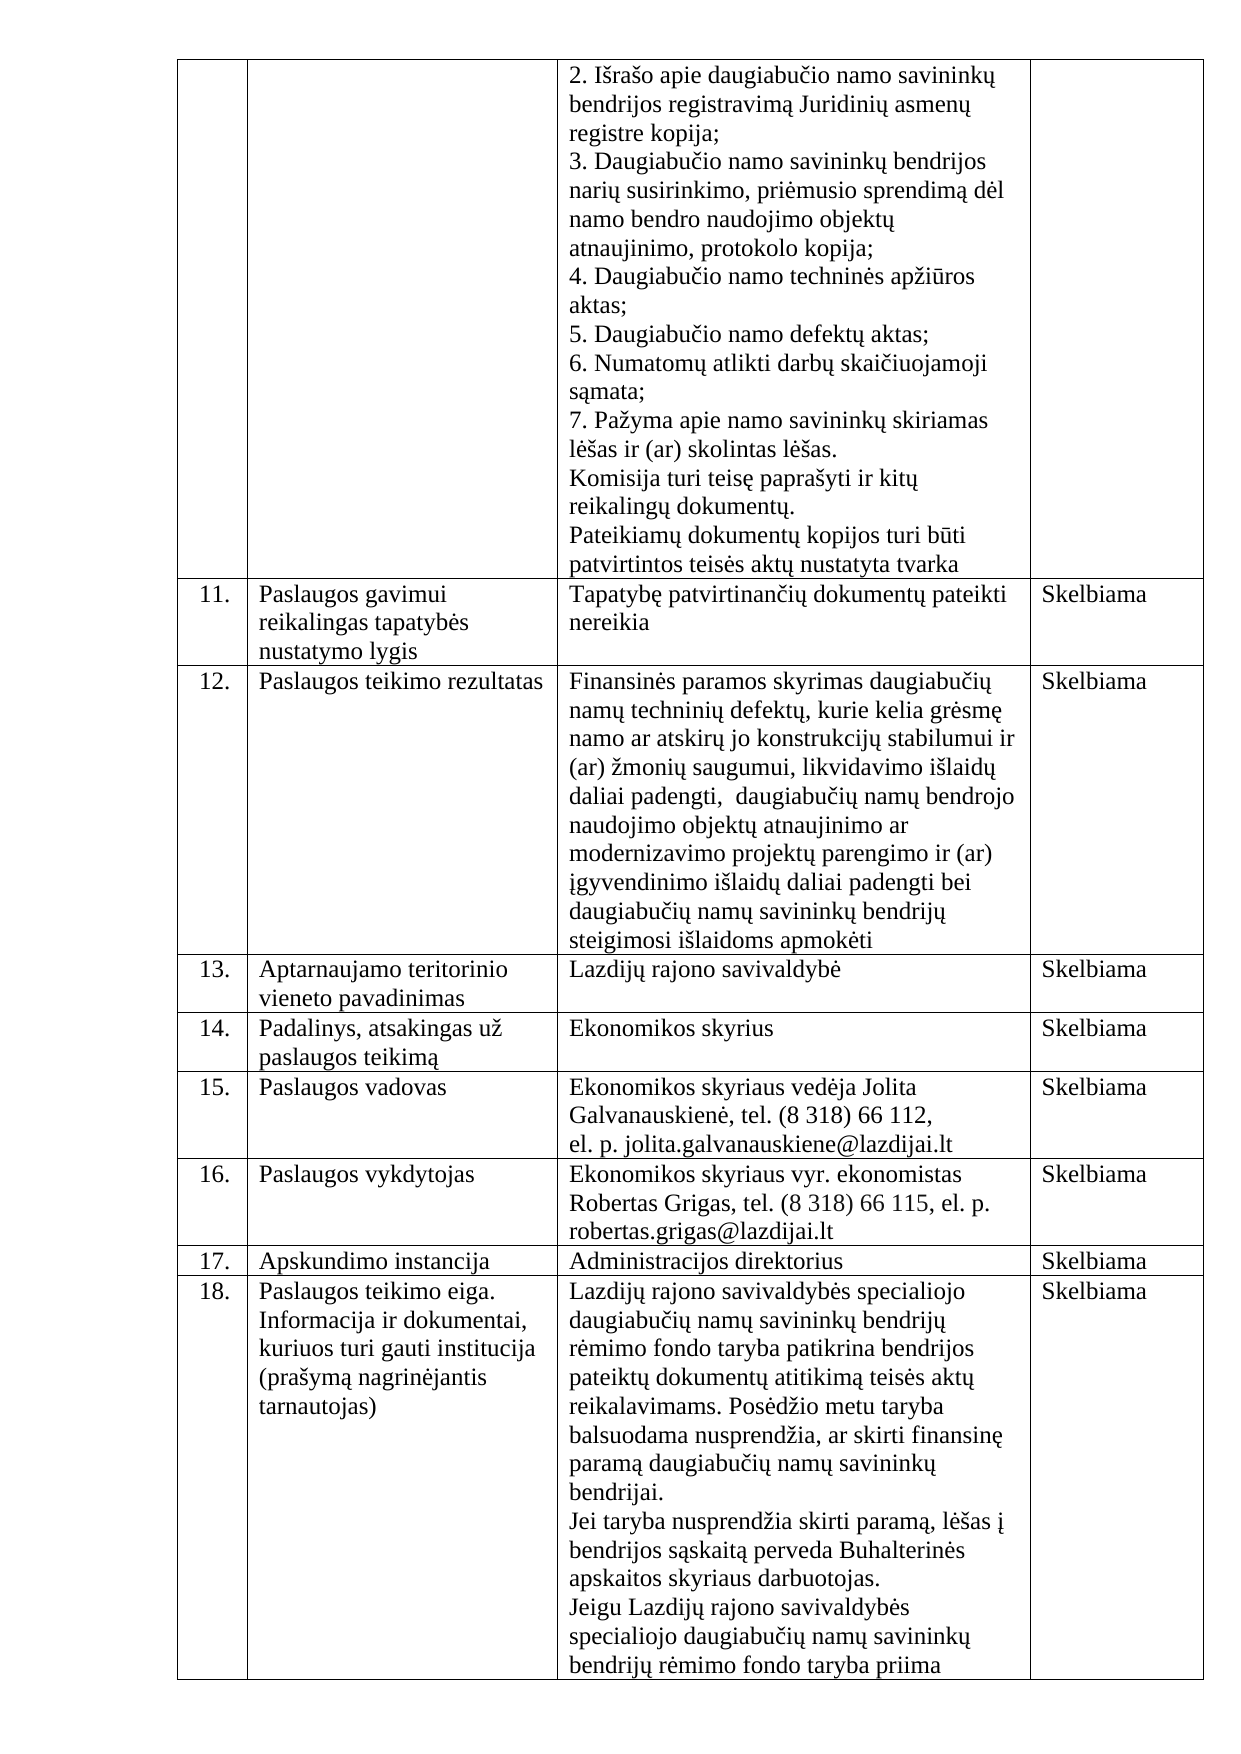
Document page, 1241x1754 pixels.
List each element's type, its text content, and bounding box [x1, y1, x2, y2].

table_cell Padalinys, atsakingas už paslaugos teikimą [248, 1013, 557, 1071]
table_cell 18. [178, 1276, 247, 1678]
table_cell Skelbiama [1031, 1072, 1203, 1158]
table_cell Skelbiama [1031, 1013, 1203, 1071]
table_cell Lazdijų rajono savivaldybė [558, 955, 1030, 1012]
table_cell 2. Išrašo apie daugiabučio namo savininkų bendrijos registravimą Juridinių asmenų registre kopija; 3. Daugiabučio namo savininkų bendrijos narių susirinkimo, priėmusio sprendimą dėl namo bendro naudojimo objektų atnaujinimo, protokolo kopija; 4. Daugiabučio namo techninės apžiūros aktas; 5. Daugiabučio namo defektų aktas; 6. Numatomų atlikti darbų skaičiuojamoji sąmata; 7. Pažyma apie namo savininkų skiriamas lėšas ir (ar) skolintas lėšas. Komisija turi teisę paprašyti ir kitų reikalingų dokumentų. Pateikiamų dokumentų kopijos turi būti patvirtintos teisės aktų nustatyta tvarka [558, 60, 1030, 578]
table_cell Tapatybę patvirtinančių dokumentų pateikti nereikia [558, 579, 1030, 665]
table_cell Administracijos direktorius [558, 1246, 1030, 1275]
table_cell [1031, 60, 1203, 578]
table_cell Skelbiama [1031, 666, 1203, 953]
table_cell Skelbiama [1031, 1159, 1203, 1245]
table_cell Finansinės paramos skyrimas daugiabučių namų techninių defektų, kurie kelia grėsmę namo ar atskirų jo konstrukcijų stabilumui ir (ar) žmonių saugumui, likvidavimo išlaidų daliai padengti, daugiabučių namų bendrojo naudojimo objektų atnaujinimo ar modernizavimo projektų parengimo ir (ar) įgyvendinimo išlaidų daliai padengti bei daugiabučių namų savininkų bendrijų steigimosi išlaidoms apmokėti [558, 666, 1030, 953]
table_cell 14. [178, 1013, 247, 1071]
table_cell Paslaugos vadovas [248, 1072, 557, 1158]
table_cell 15. [178, 1072, 247, 1158]
table_cell Skelbiama [1031, 579, 1203, 665]
table_cell Ekonomikos skyriaus vedėja Jolita Galvanauskienė, tel. (8 318) 66 112, el. p. jolita.galvanauskiene@lazdijai.lt [558, 1072, 1030, 1158]
table_cell Ekonomikos skyriaus vyr. ekonomistas Robertas Grigas, tel. (8 318) 66 115, el. p. robertas.grigas@lazdijai.lt [558, 1159, 1030, 1245]
table_cell [248, 60, 557, 578]
table_cell Aptarnaujamo teritorinio vieneto pavadinimas [248, 955, 557, 1012]
table_cell Apskundimo instancija [248, 1246, 557, 1275]
table_cell Paslaugos teikimo eiga. Informacija ir dokumentai, kuriuos turi gauti institucija (prašymą nagrinėjantis tarnautojas) [248, 1276, 557, 1678]
table_cell Ekonomikos skyrius [558, 1013, 1030, 1071]
table_cell 11. [178, 579, 247, 665]
table_cell Skelbiama [1031, 1276, 1203, 1678]
table_cell [178, 60, 247, 578]
table_cell 16. [178, 1159, 247, 1245]
table_cell 12. [178, 666, 247, 953]
table_cell Skelbiama [1031, 1246, 1203, 1275]
table_cell Paslaugos vykdytojas [248, 1159, 557, 1245]
table_cell Skelbiama [1031, 955, 1203, 1012]
table_cell Paslaugos teikimo rezultatas [248, 666, 557, 953]
table_cell 17. [178, 1246, 247, 1275]
table_cell Lazdijų rajono savivaldybės specialiojo daugiabučių namų savininkų bendrijų rėmimo fondo taryba patikrina bendrijos pateiktų dokumentų atitikimą teisės aktų reikalavimams. Posėdžio metu taryba balsuodama nusprendžia, ar skirti finansinę paramą daugiabučių namų savininkų bendrijai. Jei taryba nusprendžia skirti paramą, lėšas į bendrijos sąskaitą perveda Buhalterinės apskaitos skyriaus darbuotojas. Jeigu Lazdijų rajono savivaldybės specialiojo daugiabučių namų savininkų bendrijų rėmimo fondo taryba priima [558, 1276, 1030, 1678]
table_cell 13. [178, 955, 247, 1012]
table_cell Paslaugos gavimui reikalingas tapatybės nustatymo lygis [248, 579, 557, 665]
